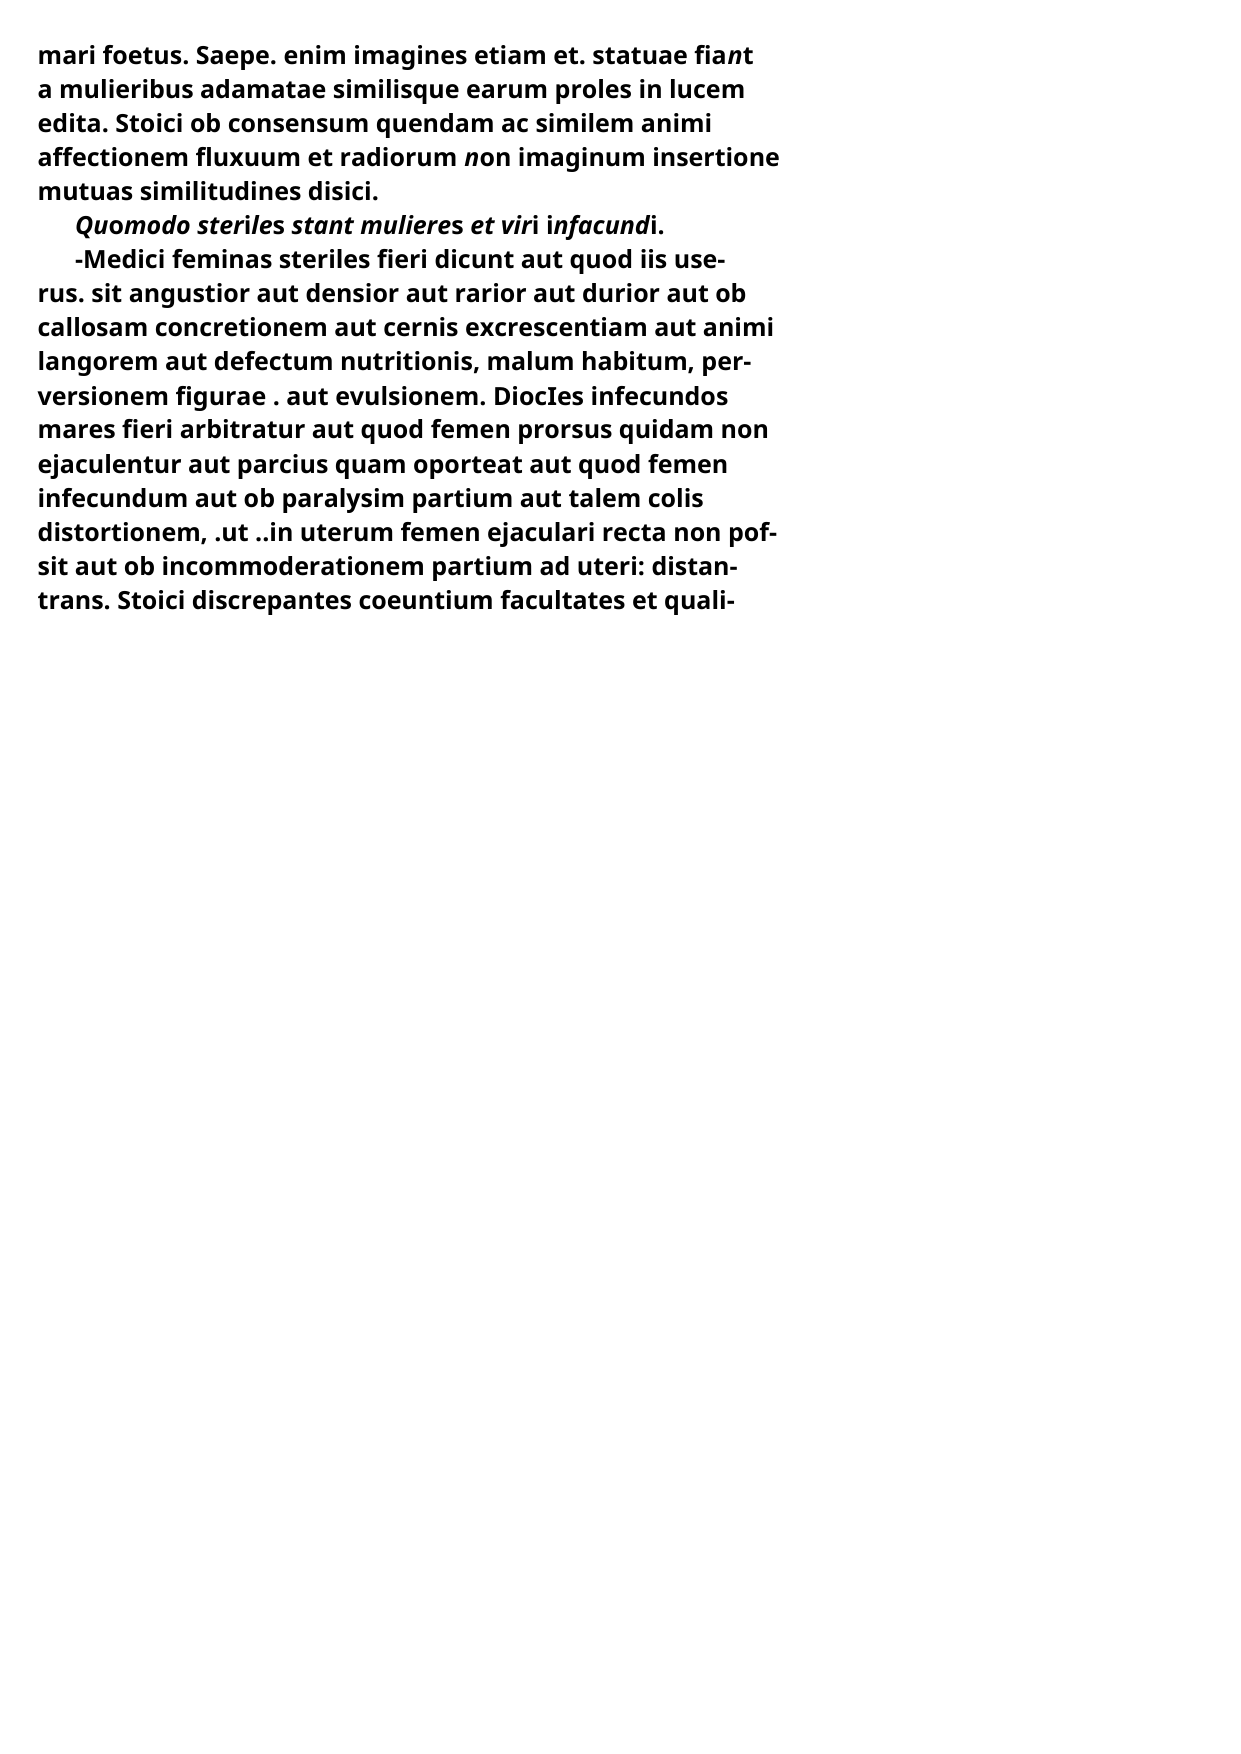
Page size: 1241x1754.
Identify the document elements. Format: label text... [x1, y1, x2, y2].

text mari foetus. Saepe. enim imagines etiam et. statuae fiant a mulieribus adamatae similisque earum proles in lucem edita. Stoici ob consensum quendam ac similem animi affectionem fluxuum et radiorum non imaginum insertione mutuas similitudines disici. [37, 37, 1203, 208]
text Quomodo steriles stant mulieres et viri infacundi. [37, 208, 1203, 242]
text -Medici feminas steriles fieri dicunt aut quod iis use- rus. sit angustior aut densior aut rarior aut durior aut ob callosam concretionem aut cernis excrescentiam aut animi langorem aut defectum nutritionis, malum habitum, per- versionem figurae . aut evulsionem. DiocIes infecundos mares fieri arbitratur aut quod femen prorsus quidam non ejaculentur aut parcius quam oporteat aut quod femen infecundum aut ob paralysim partium aut talem colis distortionem, .ut ..in uterum femen ejaculari recta non pof- sit aut ob incommoderationem partium ad uteri: distan- trans. Stoici discrepantes coeuntium facultates et quali- [37, 242, 1203, 617]
